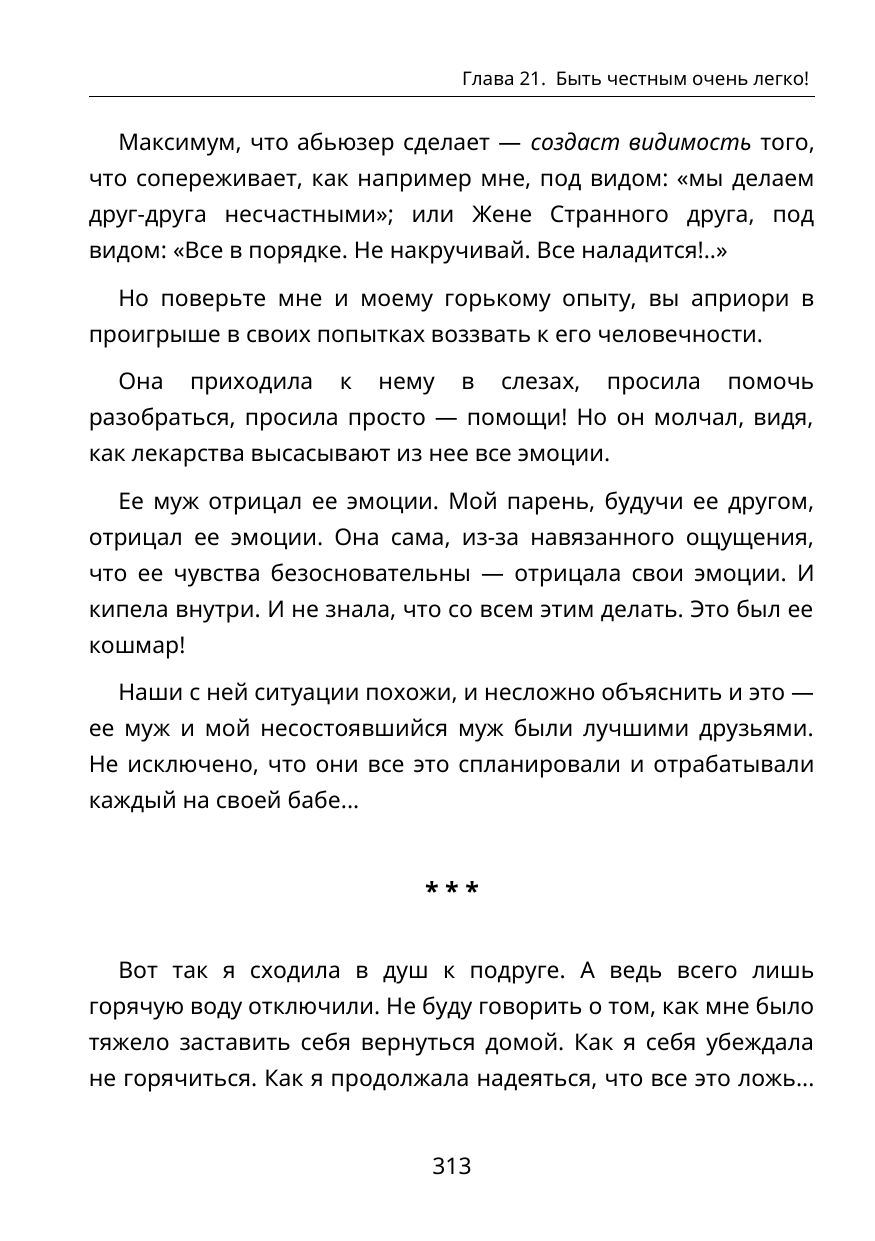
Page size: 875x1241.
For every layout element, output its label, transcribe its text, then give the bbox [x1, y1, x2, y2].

text Но поверьте мне и моему горькому опыту, вы априори в проигрыше в своих попытках воззвать к его человечности. [88, 282, 815, 349]
text Ее муж отрицал ее эмоции. Мой парень, будучи ее другом, отрицал ее эмоции. Она сама, из-за навязанного ощущения, что ее чувства безосновательны — отрицала свои эмоции. И кипела внутри. И не знала, что со всем этим делать. Это был ее кошмар! [88, 485, 815, 660]
subtitle * * * [88, 873, 815, 907]
text Наши с ней ситуации похожи, и несложно объяснить и это — ее муж и мой несостоявшийся муж были лучшими друзьями. Не исключено, что они все это спланировали и отрабатывали каждый на своей бабе... [88, 676, 815, 815]
text Максимум, что абьюзер сделает — создаст видимость того, что сопереживает, как например мне, под видом: «мы делаем друг-друга несчастными»; или Жене Странного друга, под видом: «Все в порядке. Не накручивай. Все наладится!..» [88, 126, 815, 265]
text Вот так я сходила в душ к подруге. А ведь всего лишь горячую воду отключили. Не буду говорить о том, как мне было тяжело заставить себя вернуться домой. Как я себя убеждала не горячиться. Как я продолжала надеяться, что все это ложь... [88, 954, 815, 1093]
text Она приходила к нему в слезах, просила помочь разобраться, просила просто — помощи! Но он молчал, видя, как лекарства высасывают из нее все эмоции. [88, 365, 815, 468]
